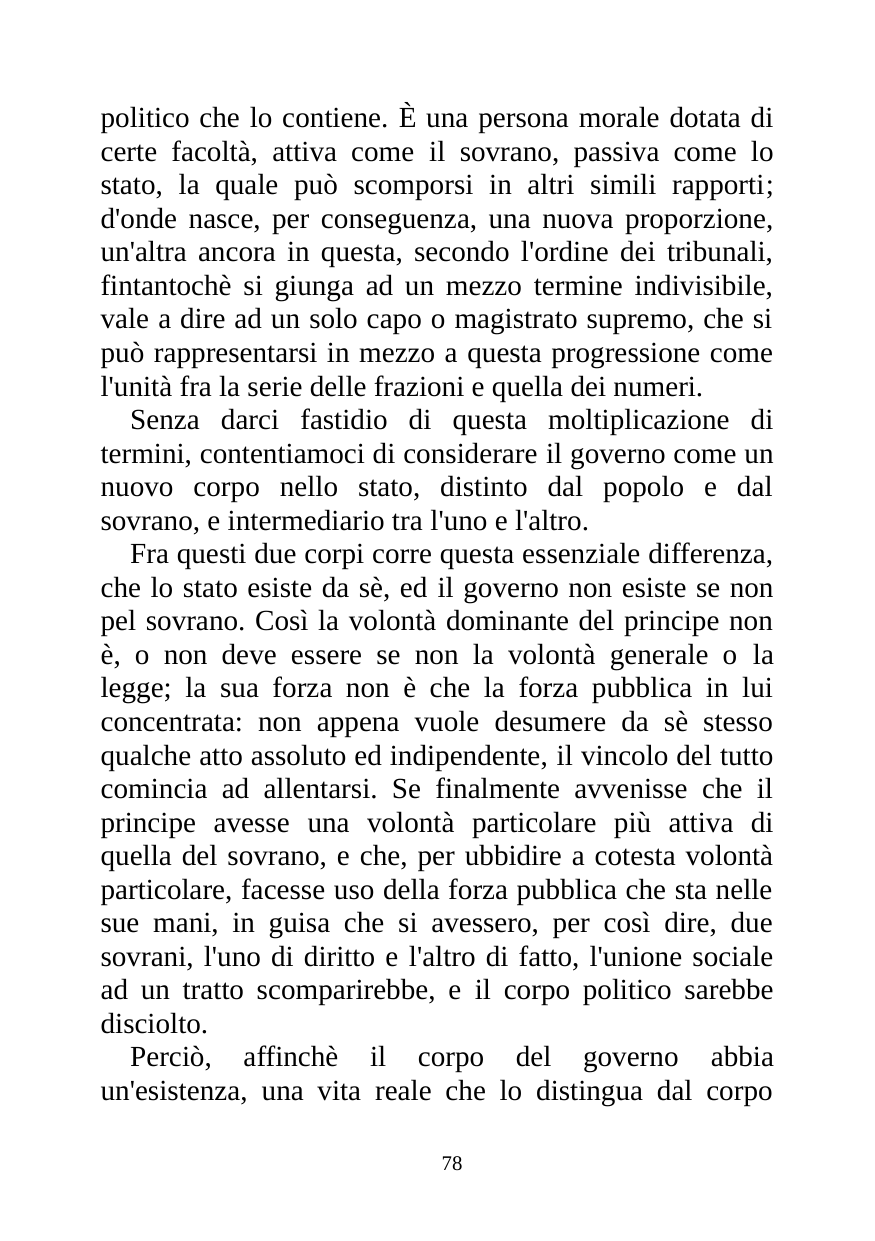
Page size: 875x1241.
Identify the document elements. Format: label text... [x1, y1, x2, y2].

text Senza darci fastidio di questa moltiplicazione di termini, contentiamoci di considerare il governo come un nuovo corpo nello stato, distinto dal popolo e dal sovrano, e intermediario tra l'uno e l'altro. [100, 402, 774, 536]
text Perciò, affinchè il corpo del governo abbia un'esistenza, una vita reale che lo distingua dal corpo [100, 1039, 774, 1107]
text politico che lo contiene. È una persona morale dotata di certe facoltà, attiva come il sovrano, passiva come lo stato, la quale può scomporsi in altri simili rapporti; d'onde nasce, per conseguenza, una nuova proporzione, un'altra ancora in questa, secondo l'ordine dei tribunali, fintantochè si giunga ad un mezzo termine indivisibile, vale a dire ad un solo capo o magistrato supremo, che si può rappresentarsi in mezzo a questa progressione come l'unità fra la serie delle frazioni e quella dei numeri. [100, 100, 774, 402]
text Fra questi due corpi corre questa essenziale differenza, che lo stato esiste da sè, ed il governo non esiste se non pel sovrano. Così la volontà dominante del principe non è, o non deve essere se non la volontà generale o la legge; la sua forza non è che la forza pubblica in lui concentrata: non appena vuole desumere da sè stesso qualche atto assoluto ed indipendente, il vincolo del tutto comincia ad allentarsi. Se finalmente avvenisse che il principe avesse una volontà particolare più attiva di quella del sovrano, e che, per ubbidire a cotesta volontà particolare, facesse uso della forza pubblica che sta nelle sue mani, in guisa che si avessero, per così dire, due sovrani, l'uno di diritto e l'altro di fatto, l'unione sociale ad un tratto scomparirebbe, e il corpo politico sarebbe disciolto. [100, 536, 774, 1039]
